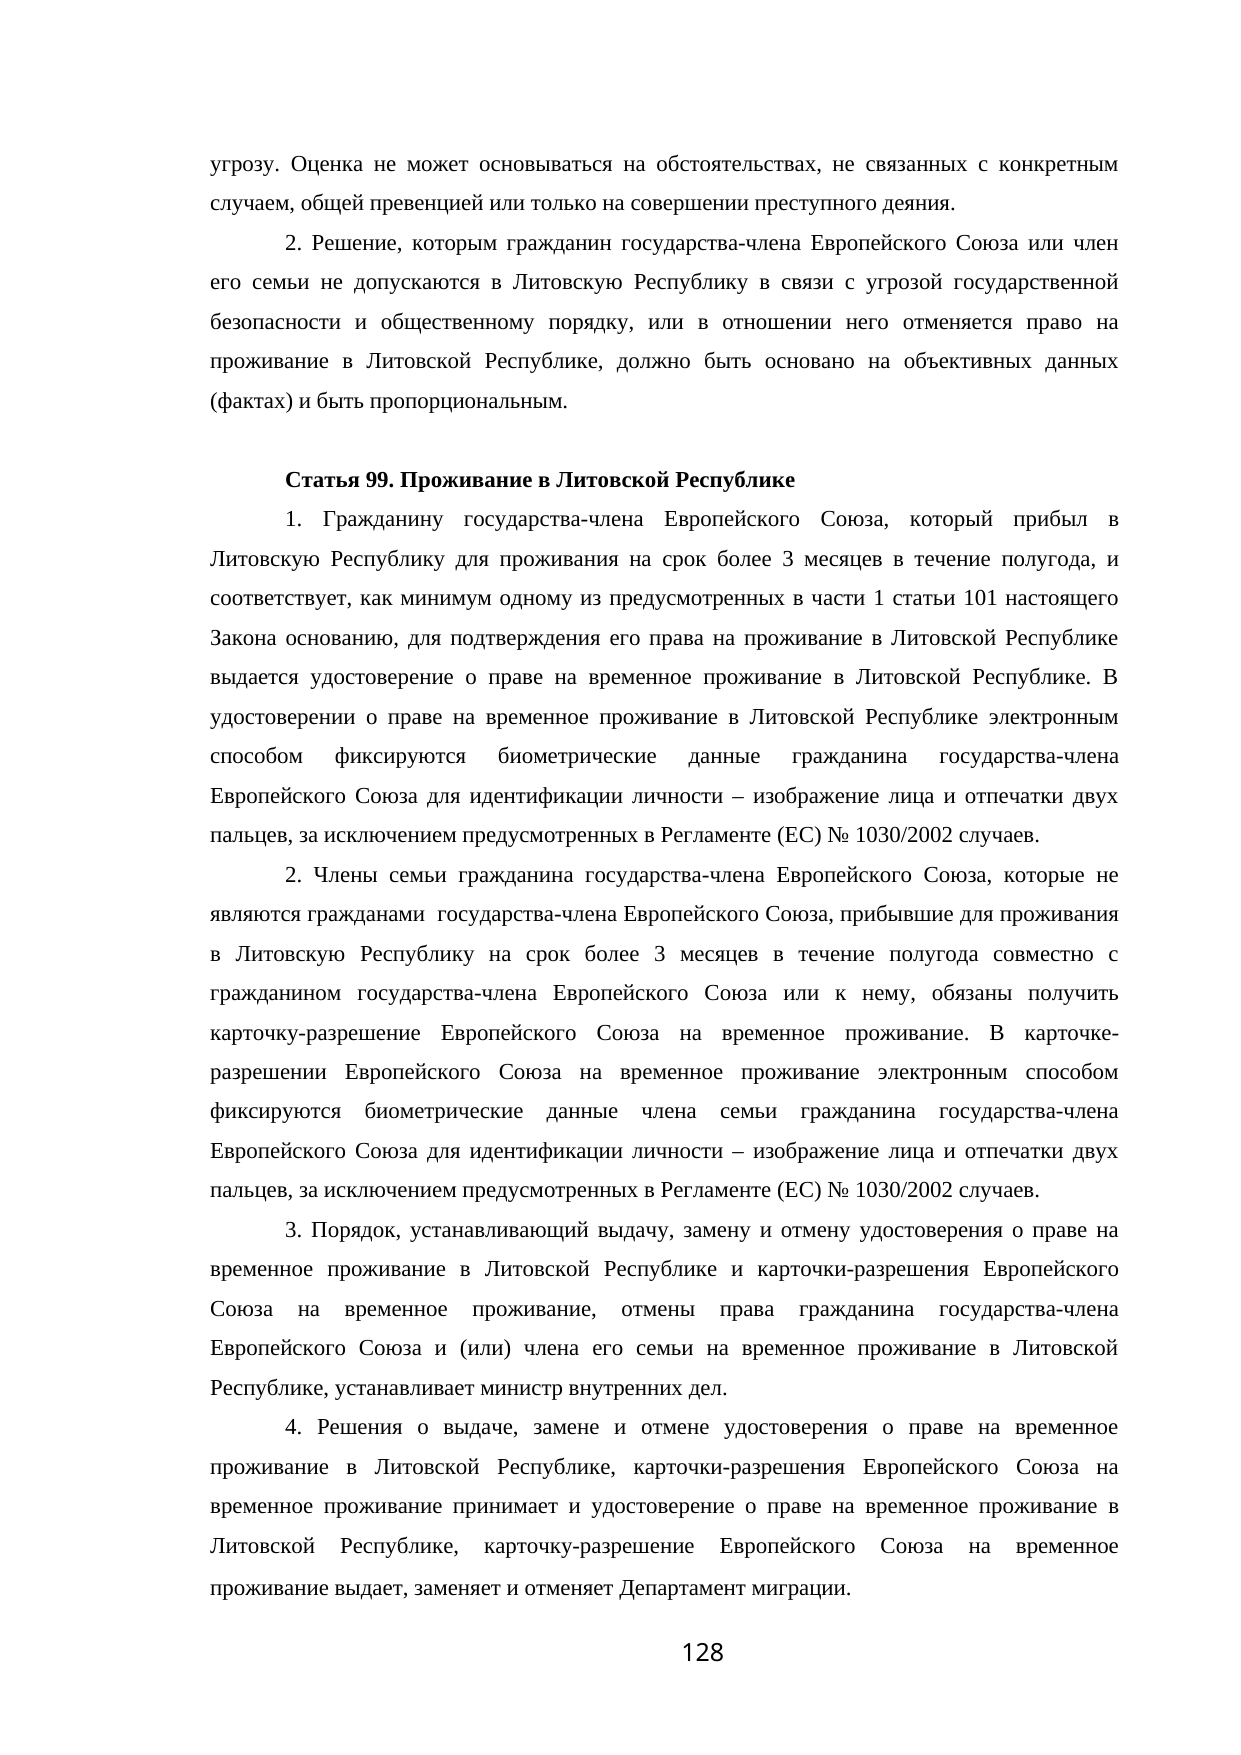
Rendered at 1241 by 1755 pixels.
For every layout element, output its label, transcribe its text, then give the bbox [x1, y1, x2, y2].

text 1. Гражданину государства-члена Европейского Союза, который прибыл в Литовскую Республику для проживания на срок более 3 месяцев в течение полугода, и соответствует, как минимум одному из предусмотренных в части 1 статьи 101 настоящего Закона основанию, для подтверждения его права на проживание в Литовской Республике выдается удостоверение о праве на временное проживание в Литовской Республике. В удостоверении о праве на временное проживание в Литовской Республике электронным способом фиксируются биометрические данные гражданина государства-члена Европейского Союза для идентификации личности – изображение лица и отпечатки двух пальцев, за исключением предусмотренных в Регламенте (ЕС) № 1030/2002 случаев. [210, 505, 1120, 847]
text 2. Члены семьи гражданина государства-члена Европейского Союза, которые не являются гражданами государства-члена Европейского Союза, прибывшие для проживания в Литовскую Республику на срок более 3 месяцев в течение полугода совместно с гражданином государства-члена Европейского Союза или к нему, обязаны получить карточку-разрешение Европейского Союза на временное проживание. В карточке-разрешении Европейского Союза на временное проживание электронным способом фиксируются биометрические данные члена семьи гражданина государства-члена Европейского Союза для идентификации личности – изображение лица и отпечатки двух пальцев, за исключением предусмотренных в Регламенте (ЕС) № 1030/2002 случаев. [210, 861, 1120, 1203]
text 2. Решение, которым гражданин государства-члена Европейского Союза или член его семьи не допускаются в Литовскую Республику в связи с угрозой государственной безопасности и общественному порядку, или в отношении него отменяется право на проживание в Литовской Республике, должно быть основано на объективных данных (фактах) и быть пропорциональным. [210, 229, 1120, 413]
text Статья 99. Проживание в Литовской Республике [210, 466, 1120, 492]
text 4. Решения о выдаче, замене и отмене удостоверения о праве на временное проживание в Литовской Республике, карточки-разрешения Европейского Союза на временное проживание принимает и удостоверение о праве на временное проживание в Литовской Республике, карточку-разрешение Европейского Союза на временное проживание выдает, заменяет и отменяет Департамент миграции. [210, 1413, 1120, 1601]
text угрозу. Оценка не может основываться на обстоятельствах, не связанных с конкретным случаем, общей превенцией или только на совершении преступного деяния. [210, 150, 1120, 216]
text 3. Порядок, устанавливающий выдачу, замену и отмену удостоверения о праве на временное проживание в Литовской Республике и карточки-разрешения Европейского Союза на временное проживание, отмены права гражданина государства-члена Европейского Союза и (или) члена его семьи на временное проживание в Литовской Республике, устанавливает министр внутренних дел. [210, 1216, 1120, 1400]
